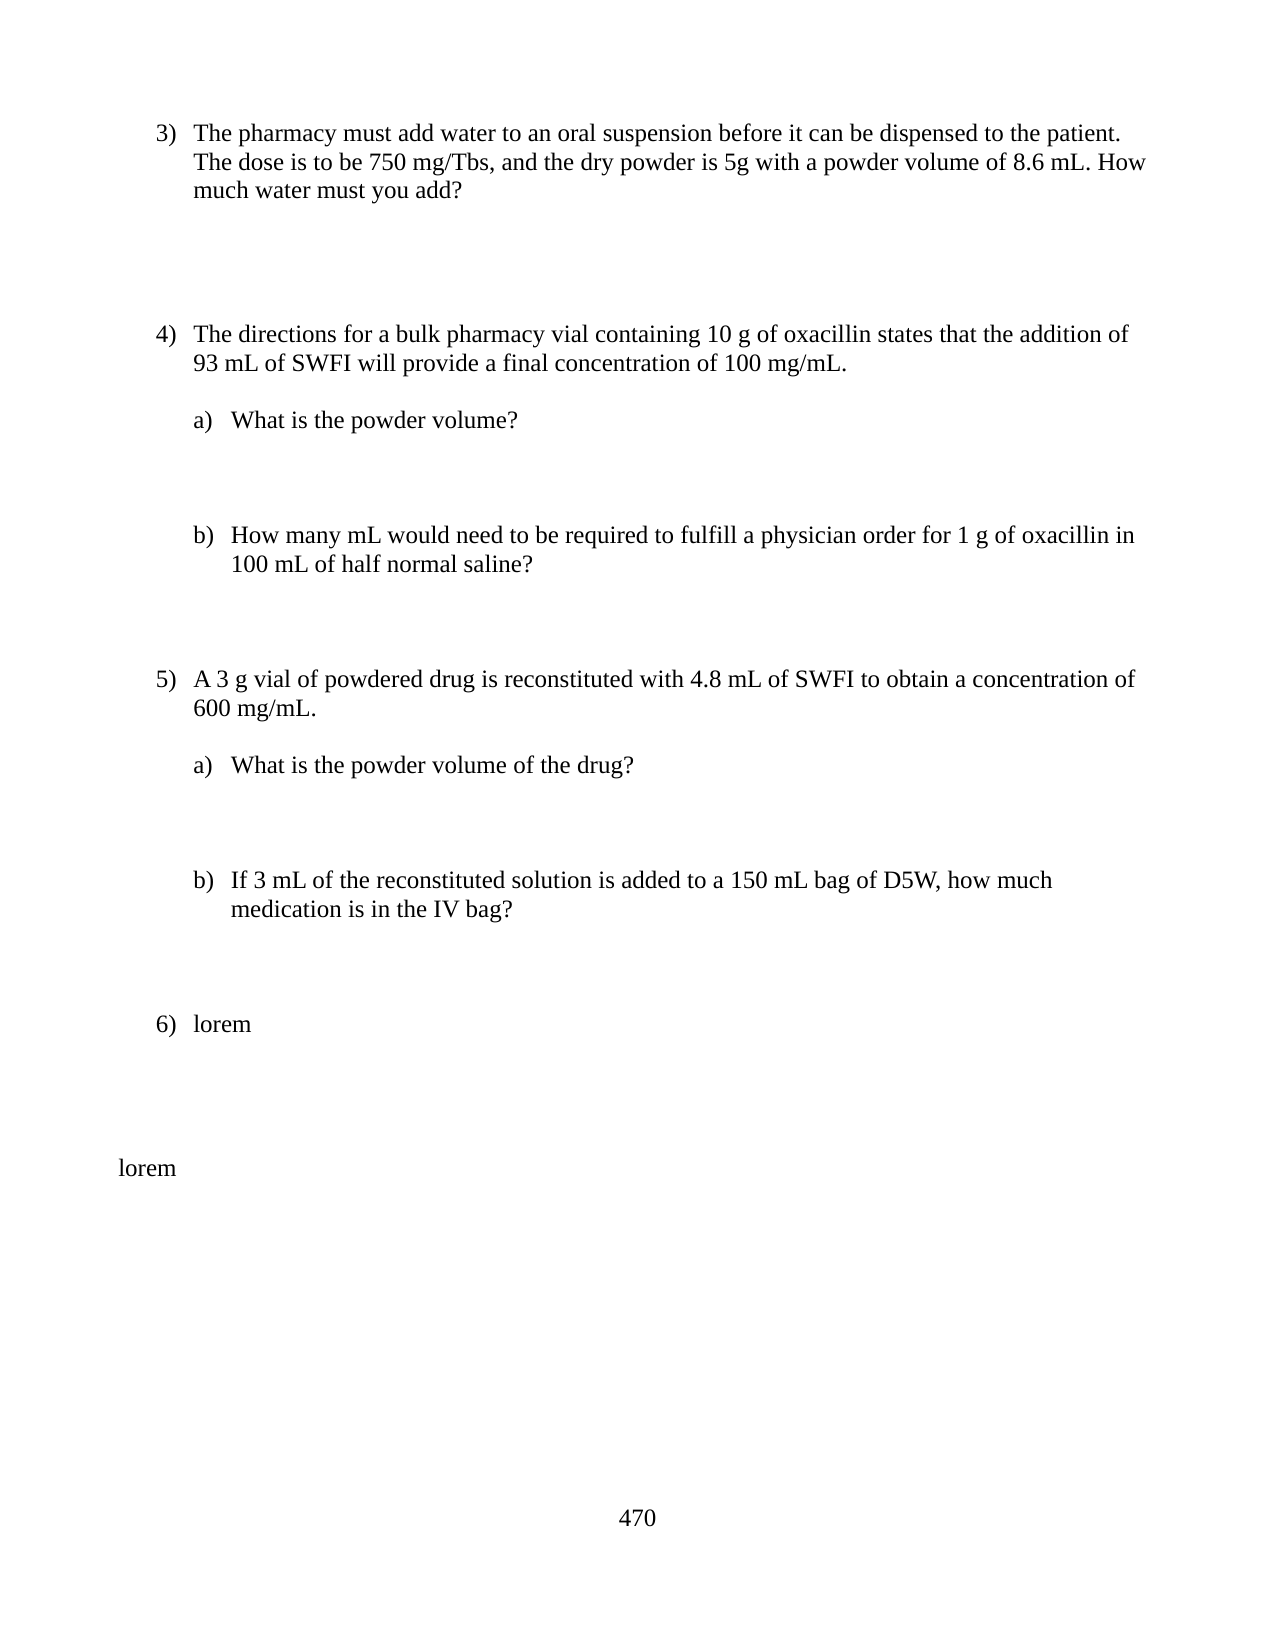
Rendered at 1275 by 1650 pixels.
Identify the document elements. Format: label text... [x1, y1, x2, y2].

list The directions for a bulk pharmacy vial containing 10 g of oxacillin states that the addition of 93 mL of SWFI will provide a final concentration of 100 mg/mL. [156, 319, 1157, 377]
list A 3 g vial of powdered drug is reconstituted with 4.8 mL of SWFI to obtain a concentration of 600 mg/mL. [156, 664, 1157, 722]
list How many mL would need to be required to fulfill a physician order for 1 g of oxacillin in 100 mL of half normal saline? [193, 521, 1157, 578]
list The pharmacy must add water to an oral suspension before it can be dispensed to the patient. The dose is to be 750 mg/Tbs, and the dry powder is 5g with a powder volume of 8.6 mL. How much water must you add? [156, 118, 1157, 204]
list If 3 mL of the reconstituted solution is added to a 150 mL bag of D5W, how much medication is in the IV bag? [193, 866, 1157, 923]
list lorem [156, 1009, 1157, 1038]
list What is the powder volume? [193, 406, 1157, 434]
text lorem [118, 1153, 1157, 1182]
list What is the powder volume of the drug? [193, 751, 1157, 779]
